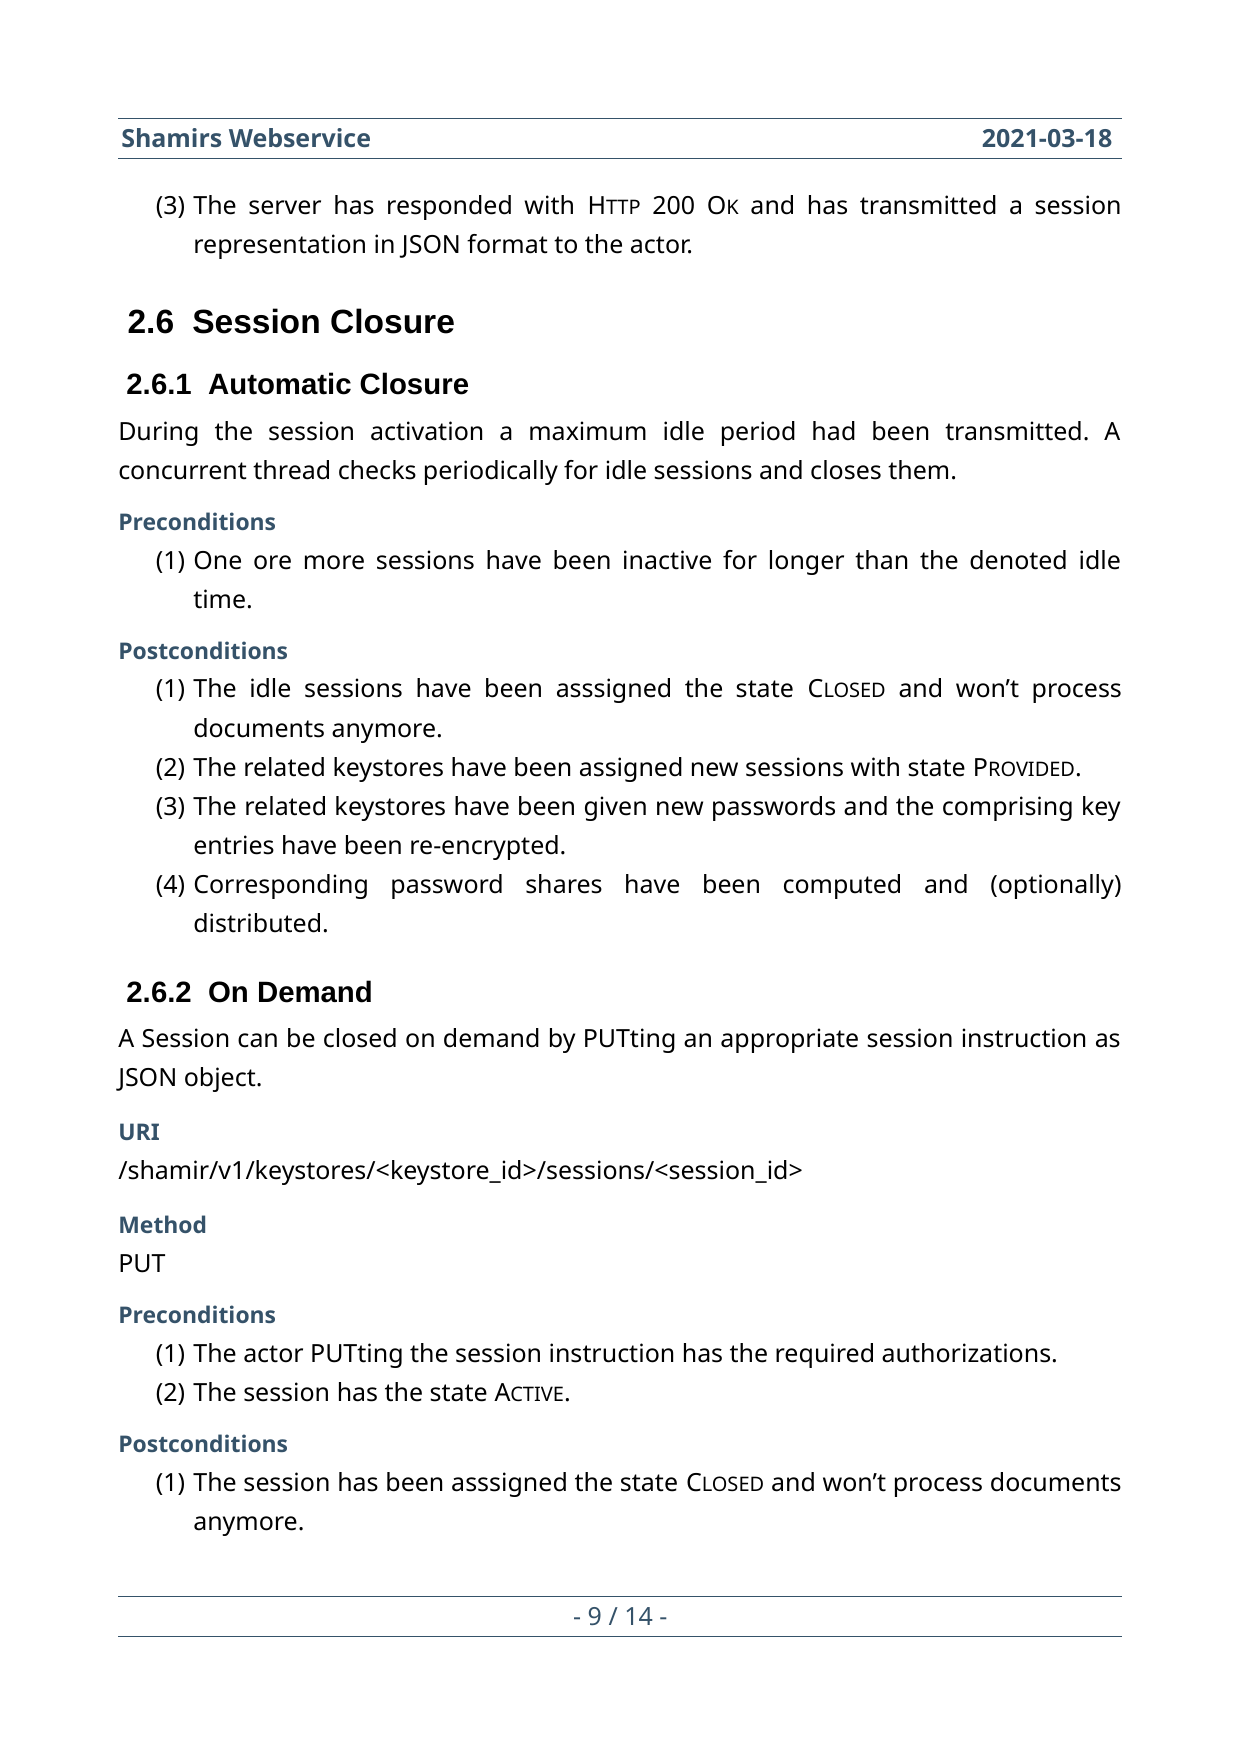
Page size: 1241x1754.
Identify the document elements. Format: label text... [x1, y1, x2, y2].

subtitle Session Closure [118, 301, 1122, 340]
text /shamir/v1/keystores/<keystore_id>/sessions/<session_id> [118, 1153, 1122, 1187]
list The related keystores have been given new passwords and the comprising key entries have been re-encrypted. [156, 789, 1122, 862]
text A Session can be closed on demand by PUTting an appropriate session instruction as JSON object. [118, 1021, 1122, 1094]
list The server has responded with Http 200 Ok and has transmitted a session representation in JSON format to the actor. [156, 188, 1122, 261]
list The session has the state Active. [156, 1374, 1122, 1409]
list The idle sessions have been asssigned the state Closed and won’t process documents anymore. [156, 671, 1122, 744]
text Preconditions [118, 1299, 1122, 1331]
text Postconditions [118, 1428, 1122, 1459]
text PUT [118, 1246, 1122, 1280]
text Method [118, 1207, 1122, 1241]
list One ore more sessions have been inactive for longer than the denoted idle time. [156, 542, 1122, 616]
list Corresponding password shares have been computed and (optionally) distributed. [156, 867, 1122, 940]
list The session has been asssigned the state Closed and won’t process documents anymore. [156, 1464, 1122, 1537]
text URI [118, 1114, 1122, 1148]
text During the session activation a maximum idle period had been transmitted. A concurrent thread checks periodically for idle sessions and closes them. [118, 413, 1122, 487]
subtitle Automatic Closure [118, 367, 1122, 401]
subtitle On Demand [118, 974, 1122, 1008]
list The related keystores have been assigned new sessions with state Provided. [156, 749, 1122, 783]
text Postconditions [118, 635, 1122, 666]
text Preconditions [118, 506, 1122, 538]
list The actor PUTting the session instruction has the required authorizations. [156, 1335, 1122, 1369]
